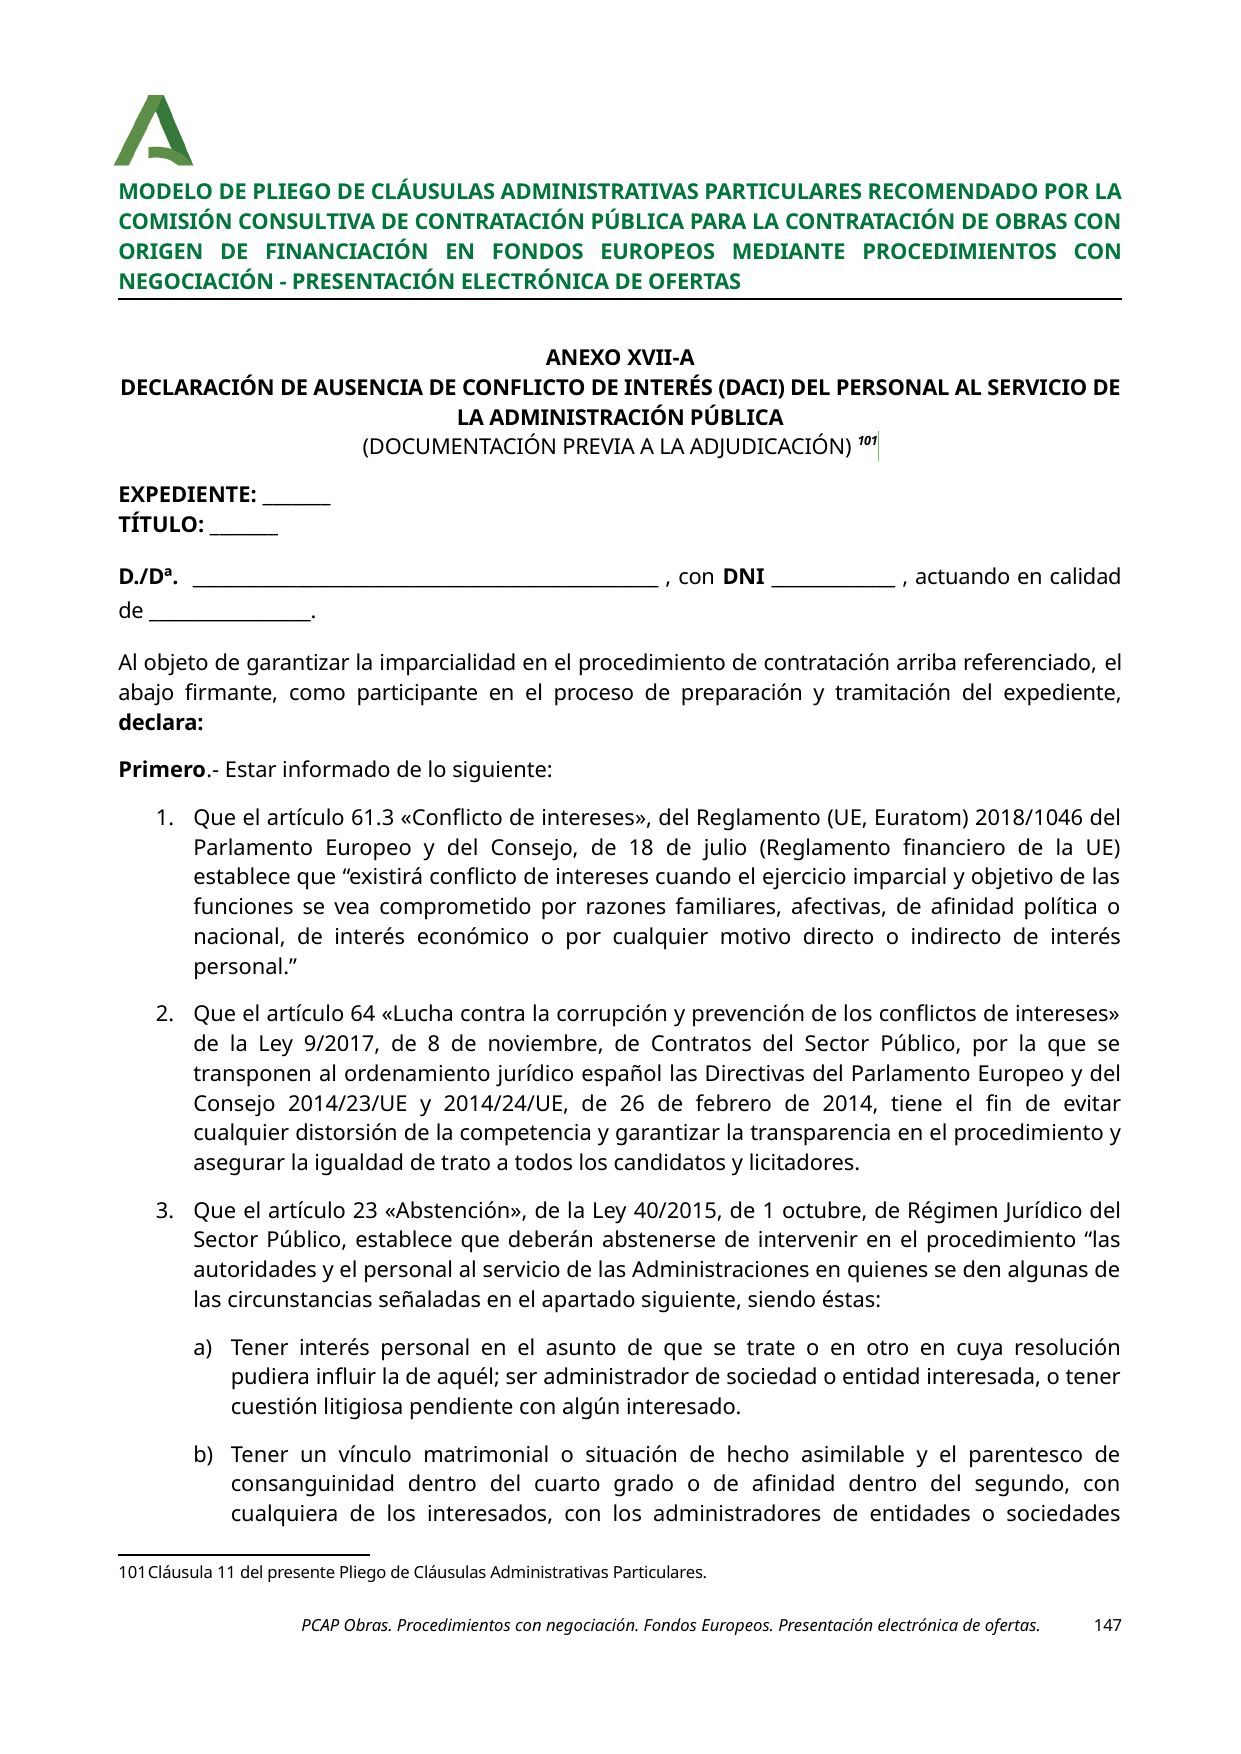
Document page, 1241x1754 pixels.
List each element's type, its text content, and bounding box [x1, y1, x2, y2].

text ANEXO XVII-A [118, 342, 1122, 372]
text MODELO DE PLIEGO DE CLÁUSULAS ADMINISTRATIVAS PARTICULARES RECOMENDADO POR LA COMISIÓN CONSULTIVA DE CONTRATACIÓN PÚBLICA PARA LA CONTRATACIÓN DE OBRAS CON ORIGEN DE FINANCIACIÓN EN FONDOS EUROPEOS MEDIANTE PROCEDIMIENTOS CON NEGOCIACIÓN - PRESENTACIÓN ELECTRÓNICA DE OFERTAS [118, 176, 1122, 298]
text DECLARACIÓN DE AUSENCIA DE CONFLICTO DE INTERÉS (DACI) DEL PERSONAL AL SERVICIO DE LA ADMINISTRACIÓN PÚBLICA [118, 372, 1122, 431]
text D./Dª. _________________________________________________ , con DNI _____________ , actuando en calidad de _________________. [118, 561, 1122, 625]
text Primero.- Estar informado de lo siguiente: [118, 754, 1122, 784]
text Cláusula 11 del presente Pliego de Cláusulas Administrativas Particulares. [118, 1561, 1122, 1584]
list Tener interés personal en el asunto de que se trate o en otro en cuya resolución pudiera influir la de aquél; ser administrador de sociedad o entidad interesada, o tener cuestión litigiosa pendiente con algún interesado. [193, 1332, 1122, 1421]
list Tener un vínculo matrimonial o situación de hecho asimilable y el parentesco de consanguinidad dentro del cuarto grado o de afinidad dentro del segundo, con cualquiera de los interesados, con los administradores de entidades o sociedades [193, 1439, 1122, 1528]
text Al objeto de garantizar la imparcialidad en el procedimiento de contratación arriba referenciado, el abajo firmante, como participante en el proceso de preparación y tramitación del expediente, declara: [118, 647, 1122, 737]
text (DOCUMENTACIÓN PREVIA A LA ADJUDICACIÓN) [118, 431, 1122, 461]
list Que el artículo 61.3 «Conflicto de intereses», del Reglamento (UE, Euratom) 2018/1046 del Parlamento Europeo y del Consejo, de 18 de julio (Reglamento financiero de la UE) establece que “existirá conflicto de intereses cuando el ejercicio imparcial y objetivo de las funciones se vea comprometido por razones familiares, afectivas, de afinidad política o nacional, de interés económico o por cualquier motivo directo o indirecto de interés personal.” [156, 802, 1122, 981]
picture [109, 90, 198, 170]
list Que el artículo 23 «Abstención», de la Ley 40/2015, de 1 octubre, de Régimen Jurídico del Sector Público, establece que deberán abstenerse de intervenir en el procedimiento “las autoridades y el personal al servicio de las Administraciones en quienes se den algunas de las circunstancias señaladas en el apartado siguiente, siendo éstas: [156, 1195, 1122, 1314]
text TÍTULO: _______ [118, 509, 1122, 538]
text EXPEDIENTE: _______ [118, 479, 1122, 509]
list Que el artículo 64 «Lucha contra la corrupción y prevención de los conflictos de intereses» de la Ley 9/2017, de 8 de noviembre, de Contratos del Sector Público, por la que se transponen al ordenamiento jurídico español las Directivas del Parlamento Europeo y del Consejo 2014/23/UE y 2014/24/UE, de 26 de febrero de 2014, tiene el fin de evitar cualquier distorsión de la competencia y garantizar la transparencia en el procedimiento y asegurar la igualdad de trato a todos los candidatos y licitadores. [156, 998, 1122, 1177]
